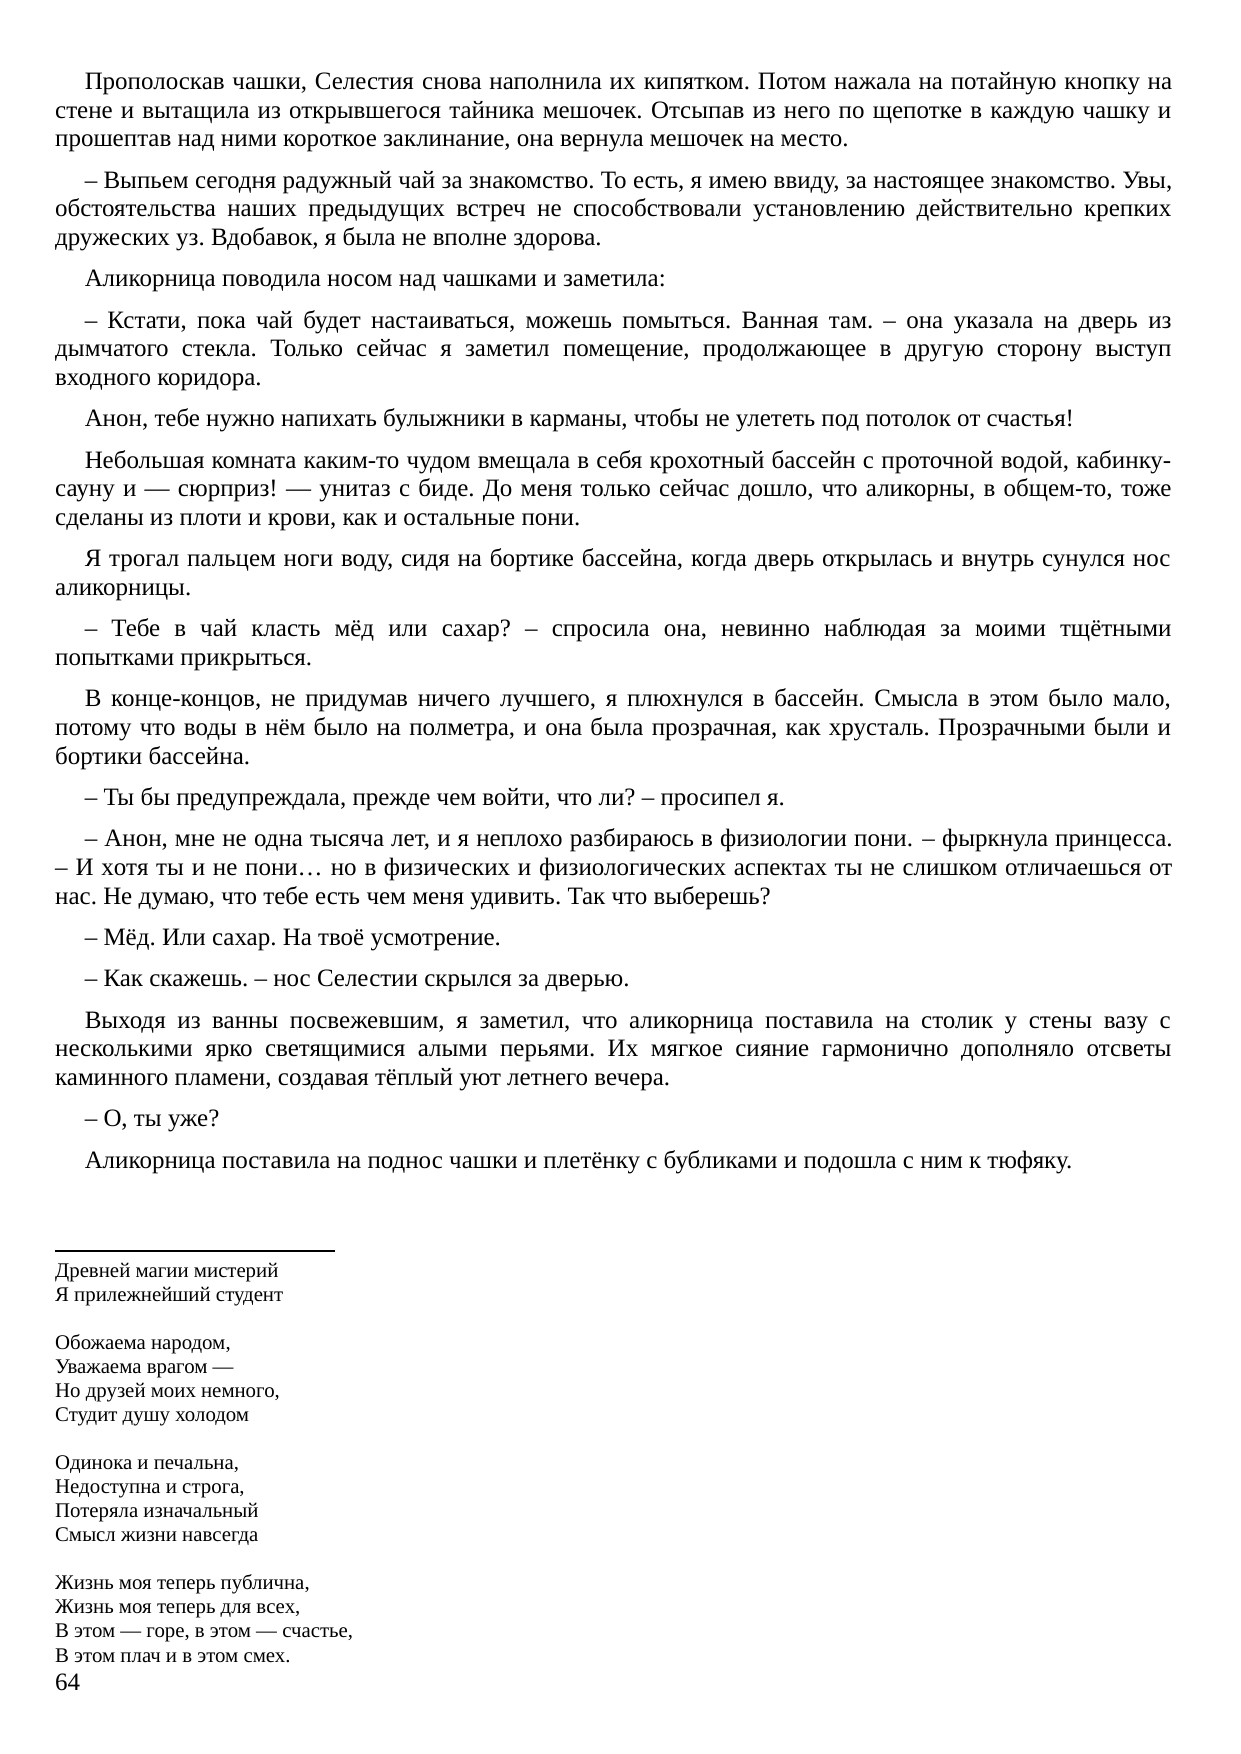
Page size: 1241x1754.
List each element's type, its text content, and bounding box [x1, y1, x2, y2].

text – Ты бы предупреждала, прежде чем войти, что ли? – просипел я. [55, 782, 1173, 811]
text Анон, тебе нужно напихать булыжники в карманы, чтобы не улететь под потолок от счастья! [55, 403, 1173, 432]
text – Как скажешь. – нос Селестии скрылся за дверью. [55, 963, 1173, 992]
text Уважаема врагом — [55, 1354, 1173, 1378]
text Смысл жизни навсегда [55, 1522, 1173, 1546]
text Выходя из ванны посвежевшим, я заметил, что аликорница поставила на столик у стены вазу с несколькими ярко светящимися алыми перьями. Их мягкое сияние гармонично дополняло отсветы каминного пламени, создавая тёплый уют летнего вечера. [55, 1005, 1173, 1091]
text В этом плач и в этом смех. [55, 1642, 1173, 1667]
text – О, ты уже? [55, 1103, 1173, 1132]
text В конце-концов, не придумав ничего лучшего, я плюхнулся в бассейн. Смысла в этом было мало, потому что воды в нём было на полметра, и она была прозрачная, как хрусталь. Прозрачными были и бортики бассейна. [55, 683, 1173, 770]
text Но друзей моих немного, [55, 1378, 1173, 1402]
text Обожаема народом, [55, 1330, 1173, 1354]
text Студит душу холодом [55, 1402, 1173, 1426]
text В этом — горе, в этом — счастье, [55, 1618, 1173, 1642]
text Недоступна и строга, [55, 1474, 1173, 1498]
text – Выпьем сегодня радужный чай за знакомство. То есть, я имею ввиду, за настоящее знакомство. Увы, обстоятельства наших предыдущих встреч не способствовали установлению действительно крепких дружеских уз. Вдобавок, я была не вполне здорова. [55, 165, 1173, 251]
text Аликорница поставила на поднос чашки и плетёнку с бубликами и подошла с ним к тюфяку. [55, 1145, 1173, 1173]
text Небольшая комната каким-то чудом вмещала в себя крохотный бассейн с проточной водой, кабинку-сауну и — сюрприз! — унитаз с биде. До меня только сейчас дошло, что аликорны, в общем-то, тоже сделаны из плоти и крови, как и остальные пони. [55, 445, 1173, 531]
text – Тебе в чай класть мёд или сахар? – спросила она, невинно наблюдая за моими тщётными попытками прикрыться. [55, 613, 1173, 671]
text – Анон, мне не одна тысяча лет, и я неплохо разбираюсь в физиологии пони. – фыркнула принцесса. – И хотя ты и не пони… но в физических и физиологических аспектах ты не слишком отличаешься от нас. Не думаю, что тебе есть чем меня удивить. Так что выберешь? [55, 823, 1173, 910]
text Я трогал пальцем ноги воду, сидя на бортике бассейна, когда дверь открылась и внутрь сунулся нос аликорницы. [55, 543, 1173, 601]
text Одинока и печальна, [55, 1450, 1173, 1474]
text – Кстати, пока чай будет настаиваться, можешь помыться. Ванная там. – она указала на дверь из дымчатого стекла. Только сейчас я заметил помещение, продолжающее в другую сторону выступ входного коридора. [55, 305, 1173, 391]
text – Мёд. Или сахар. На твоё усмотрение. [55, 922, 1173, 951]
text Древней магии мистерий [55, 1257, 1173, 1282]
text Жизнь моя теперь публична, [55, 1570, 1173, 1594]
text Прополоскав чашки, Селестия снова наполнила их кипятком. Потом нажала на потайную кнопку на стене и вытащила из открывшегося тайника мешочек. Отсыпав из него по щепотке в каждую чашку и прошептав над ними короткое заклинание, она вернула мешочек на место. [55, 66, 1173, 152]
text Потеряла изначальный [55, 1498, 1173, 1522]
text Я прилежнейший студент [55, 1282, 1173, 1306]
text Аликорница поводила носом над чашками и заметила: [55, 263, 1173, 292]
text Жизнь моя теперь для всех, [55, 1594, 1173, 1618]
